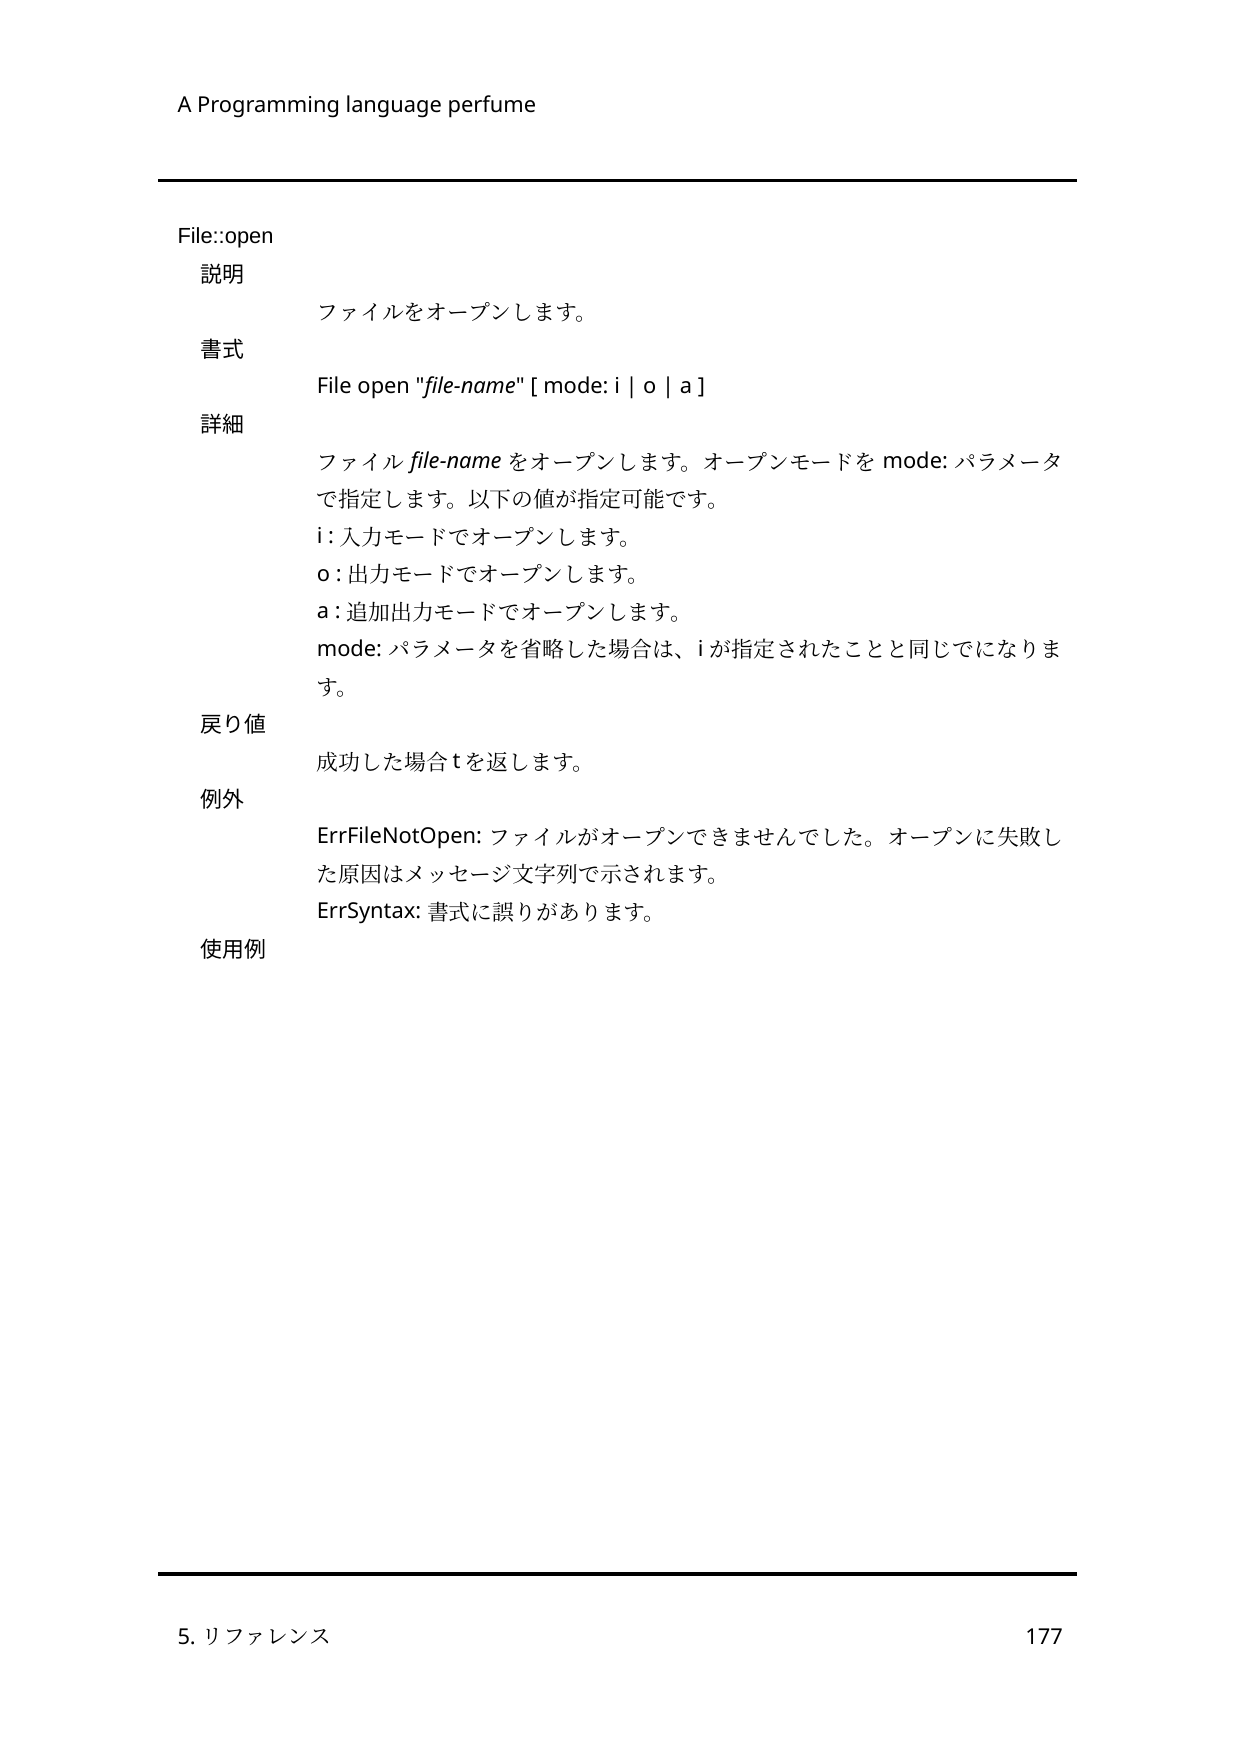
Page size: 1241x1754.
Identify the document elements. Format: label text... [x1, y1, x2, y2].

table_cell ファイル file-name をオープンします。オープンモードを mode: パラメータで指定します。以下の値が指定可能です。 i : 入力モードでオープンします。 o : 出力モードでオープンします。 a : 追加出力モードでオープンします。 mode: パラメータを省略した場合は、i が指定されたことと同じでになります。 [317, 404, 1063, 704]
table_cell 詳細 [200, 404, 317, 704]
table_cell 使用例 [200, 929, 317, 1004]
table_cell 書式 [200, 329, 317, 404]
table_header ファイルをオープンします。 [317, 254, 1063, 329]
table_cell 例外 [200, 779, 317, 929]
table_header 説明 [200, 254, 317, 329]
table_cell File open "file-name" [ mode: i | o | a ] [317, 329, 1063, 404]
table_cell ErrFileNotOpen: ファイルがオープンできませんでした。オープンに失敗した原因はメッセージ文字列で示されます。 ErrSyntax: 書式に誤りがあります。 [317, 779, 1063, 929]
table_cell 戻り値 [200, 704, 317, 779]
table_cell 成功した場合tを返します。 [317, 704, 1063, 779]
subtitle File::open [177, 217, 1063, 254]
table_cell [317, 929, 1063, 1004]
